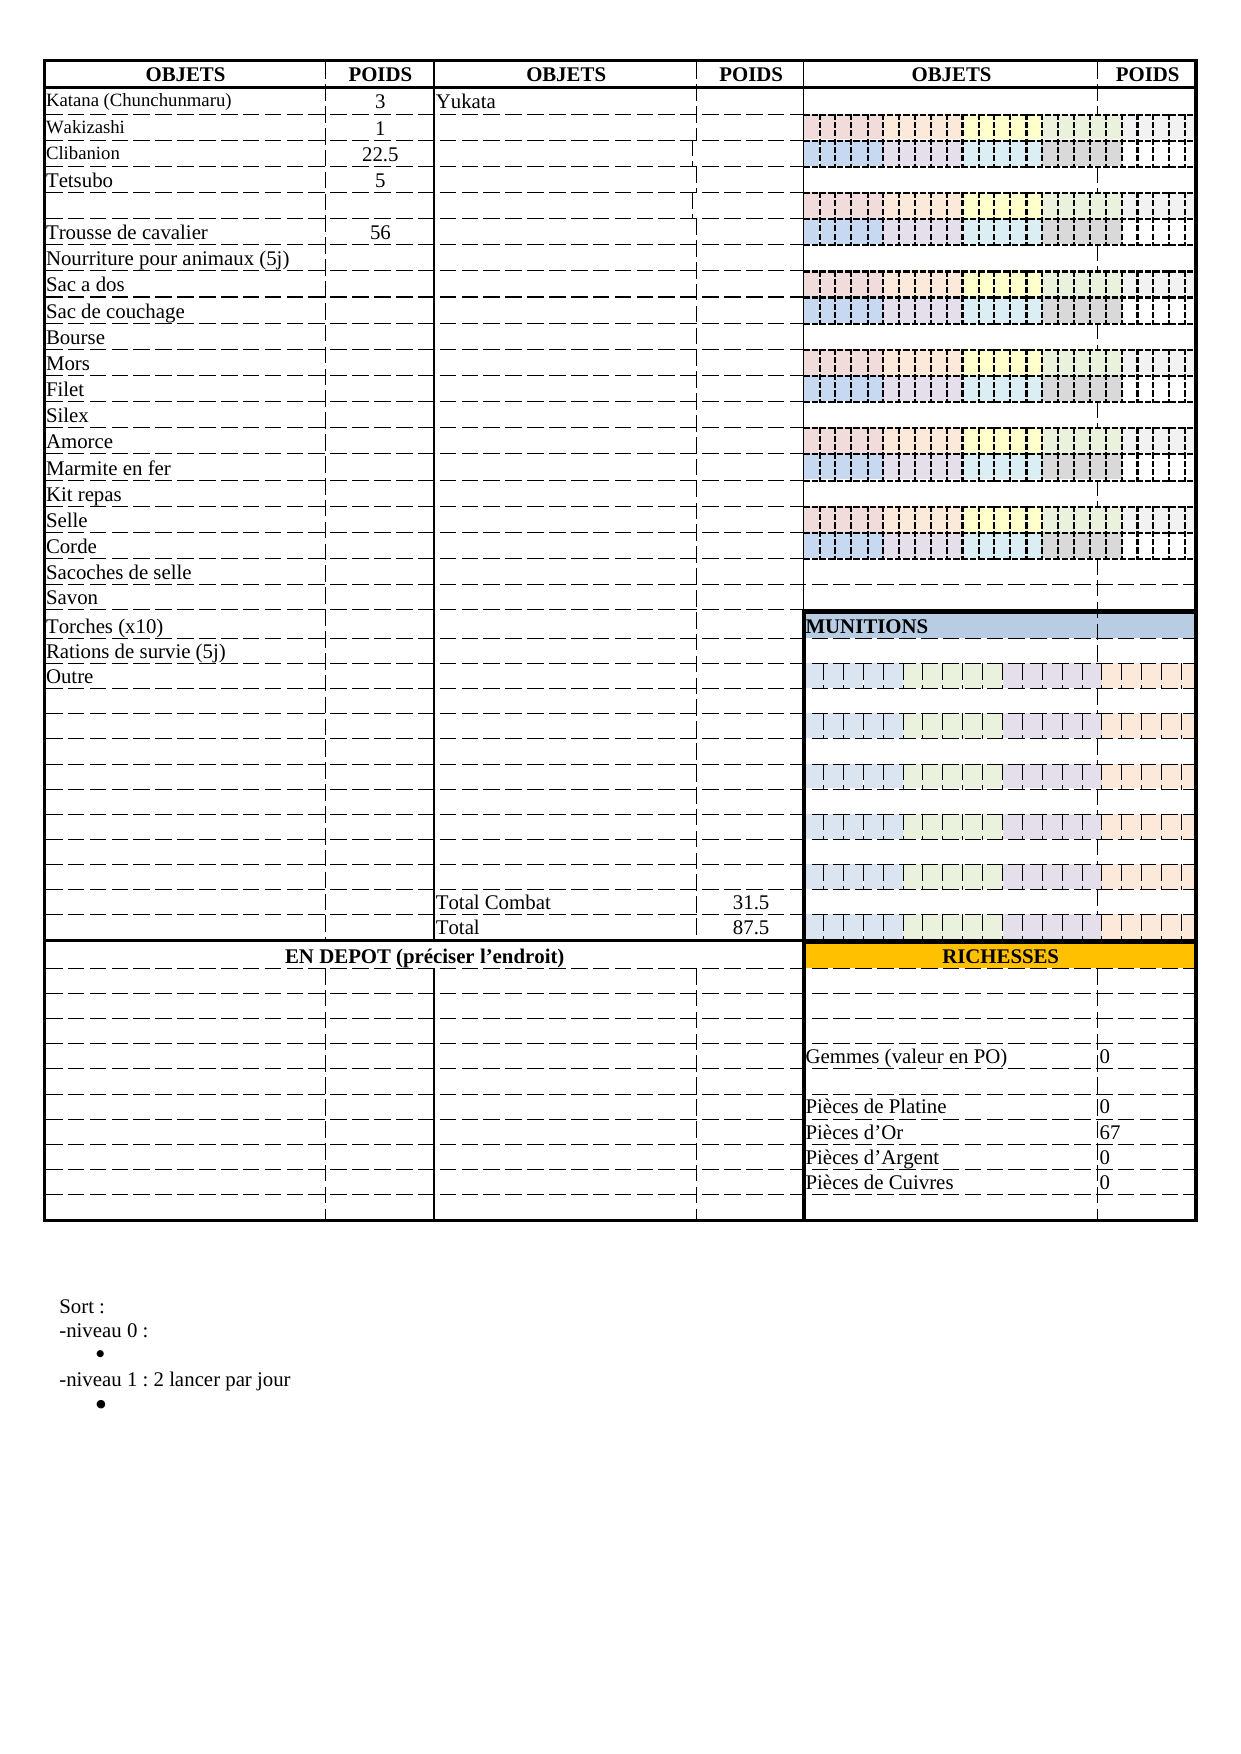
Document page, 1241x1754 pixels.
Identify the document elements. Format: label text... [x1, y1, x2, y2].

table_cell [697, 296, 803, 323]
table_cell [697, 968, 802, 993]
table_cell [1042, 663, 1062, 688]
table_cell [899, 270, 915, 296]
table_cell [1141, 764, 1161, 788]
table_cell [693, 192, 803, 218]
table_cell [820, 427, 835, 453]
table_cell [1090, 192, 1106, 218]
table_cell [868, 532, 883, 558]
table_cell [1138, 349, 1153, 375]
table_cell [1169, 140, 1185, 166]
table_cell [697, 993, 802, 1018]
table_cell [1074, 453, 1090, 479]
table_header POIDS [325, 62, 433, 86]
table_cell [1138, 427, 1153, 453]
table_cell [1042, 114, 1058, 139]
table_header OBJETS [435, 62, 697, 86]
table_cell [806, 738, 1098, 763]
table_cell [1058, 140, 1074, 166]
table_cell [864, 914, 883, 939]
table_cell [1098, 889, 1194, 914]
table_cell 56 [325, 218, 433, 244]
table_cell [994, 427, 1010, 453]
table_cell [864, 764, 883, 788]
table_cell [864, 713, 883, 738]
table_cell [903, 713, 923, 738]
table_cell [806, 968, 1098, 993]
table_cell [915, 532, 931, 558]
table_cell [46, 1194, 325, 1219]
table_cell [820, 140, 835, 166]
table_cell [1181, 764, 1194, 788]
table_cell [804, 401, 1098, 427]
table_cell [851, 296, 868, 323]
table_cell [697, 166, 803, 192]
table_cell [1169, 349, 1185, 375]
table_cell [1058, 296, 1074, 323]
text -niveau 0 : [59, 1318, 1181, 1342]
table_cell [1153, 218, 1169, 244]
table_cell [915, 296, 931, 323]
table_cell [697, 1194, 802, 1219]
table_cell Amorce [46, 427, 325, 453]
table_cell [697, 558, 803, 584]
table_cell [915, 114, 931, 139]
table_cell [1141, 814, 1161, 839]
table_cell [983, 914, 1002, 939]
table_cell [435, 375, 697, 401]
table_cell [697, 864, 802, 889]
table_cell [1122, 453, 1137, 479]
table_cell [435, 1094, 697, 1118]
table_cell [1010, 114, 1026, 139]
table_cell [963, 218, 979, 244]
table_cell [46, 1068, 325, 1093]
table_cell [697, 764, 802, 788]
table_cell [883, 218, 899, 244]
table_cell [1122, 140, 1137, 166]
table_cell [325, 401, 433, 427]
table_cell [1003, 663, 1022, 688]
table_cell [963, 532, 979, 558]
table_cell [435, 244, 697, 270]
table_cell [1090, 140, 1106, 166]
table_cell [1098, 166, 1194, 192]
table_cell [947, 296, 962, 323]
table_cell [883, 114, 899, 139]
table_cell [983, 663, 1002, 688]
table_cell [1042, 140, 1058, 166]
table_cell [697, 1144, 802, 1169]
table_cell [1098, 968, 1194, 993]
table_cell [1042, 506, 1058, 532]
table_cell [1161, 713, 1181, 738]
table_cell [963, 864, 983, 889]
table_cell [1010, 375, 1026, 401]
table_cell [435, 114, 697, 139]
table_header OBJETS [804, 62, 1098, 86]
table_cell [947, 349, 962, 375]
table_cell [1042, 864, 1062, 889]
table_cell [923, 864, 943, 889]
table_cell Corde [46, 532, 325, 558]
table_cell 67 [1098, 1119, 1194, 1144]
table_cell [806, 814, 824, 839]
table_cell [994, 296, 1010, 323]
table_cell [963, 663, 983, 688]
table_cell [915, 375, 931, 401]
table_cell [697, 1043, 802, 1068]
table_cell [1098, 688, 1194, 713]
table_cell [983, 764, 1002, 788]
table_cell [1026, 532, 1042, 558]
table_cell [1058, 114, 1074, 139]
table_cell [697, 713, 802, 738]
table_cell [325, 375, 433, 401]
table_cell [868, 506, 883, 532]
table_cell [1010, 218, 1026, 244]
table_cell [435, 1194, 697, 1219]
table_cell Nourriture pour animaux (5j) [46, 244, 325, 270]
table_cell [1003, 764, 1022, 788]
table_cell [1098, 839, 1194, 864]
table_cell [947, 192, 962, 218]
table_cell [1026, 270, 1042, 296]
table_cell [943, 713, 962, 738]
table_cell [1138, 532, 1153, 558]
table_cell [806, 663, 824, 688]
table_cell [325, 532, 433, 558]
table_cell [435, 663, 697, 688]
table_cell Mors [46, 349, 325, 375]
table_cell [883, 914, 903, 939]
table_cell 0 [1098, 1144, 1194, 1169]
table_cell [325, 839, 433, 864]
table_cell [851, 270, 868, 296]
table_cell [46, 914, 325, 939]
table_cell Selle [46, 506, 325, 532]
table_cell [931, 375, 947, 401]
table_cell [843, 663, 863, 688]
table_cell [1098, 738, 1194, 763]
table_cell [1185, 270, 1194, 296]
table_cell [994, 375, 1010, 401]
table_cell Marmite en fer [46, 453, 325, 479]
table_cell [46, 864, 325, 889]
table_cell [851, 140, 868, 166]
table_cell [899, 218, 915, 244]
table_cell Kit repas [46, 480, 325, 506]
table_cell [979, 427, 994, 453]
table_cell Rations de survie (5j) [46, 638, 325, 663]
table_cell [1074, 140, 1090, 166]
table_cell [1122, 270, 1137, 296]
table_cell [923, 663, 943, 688]
table_cell [1010, 296, 1026, 323]
table_cell [843, 713, 863, 738]
table_cell [1181, 864, 1194, 889]
table_cell [1074, 218, 1090, 244]
table_cell [1090, 349, 1106, 375]
table_cell [963, 375, 979, 401]
table_cell [806, 688, 1098, 713]
table_cell [435, 789, 697, 814]
table_cell [435, 1144, 697, 1169]
table_cell [1022, 663, 1042, 688]
table_cell [851, 453, 868, 479]
table_cell [915, 270, 931, 296]
table_cell [1141, 713, 1161, 738]
table_cell [46, 968, 325, 993]
table_cell [325, 1068, 433, 1093]
table_cell [1122, 532, 1137, 558]
table_cell [883, 427, 899, 453]
table_cell [435, 764, 697, 788]
table_cell [843, 914, 863, 939]
table_cell [979, 192, 994, 218]
table_cell [851, 532, 868, 558]
table_cell [697, 114, 803, 139]
table_cell [1090, 506, 1106, 532]
table_cell [46, 993, 325, 1018]
table_cell [883, 713, 903, 738]
table_cell [1022, 713, 1042, 738]
table_cell Tetsubo [46, 166, 325, 192]
table_cell [806, 889, 1098, 914]
table_cell [697, 1018, 802, 1043]
table_cell [697, 453, 803, 479]
table_cell [820, 296, 835, 323]
table_cell [697, 814, 802, 839]
table_cell [435, 453, 697, 479]
table_cell [1153, 375, 1169, 401]
table_cell [697, 1094, 802, 1118]
table_cell [947, 532, 962, 558]
table_cell [923, 914, 943, 939]
table_cell [806, 1068, 1098, 1093]
table_cell [435, 192, 693, 218]
table_cell [435, 401, 697, 427]
table_cell [883, 140, 899, 166]
table_cell [1042, 453, 1058, 479]
table_cell [1138, 453, 1153, 479]
table_cell [868, 427, 883, 453]
table_cell [435, 638, 697, 663]
table_cell [979, 270, 994, 296]
table_cell [899, 114, 915, 139]
table_cell [1022, 764, 1042, 788]
table_cell [915, 506, 931, 532]
table_cell [697, 1068, 802, 1093]
table_cell [697, 609, 802, 638]
table_cell 5 [325, 166, 433, 192]
table_cell [1153, 192, 1169, 218]
table_cell [1098, 993, 1194, 1018]
table_cell [824, 764, 843, 788]
table_cell [963, 814, 983, 839]
table_cell [46, 192, 325, 218]
table_cell [697, 401, 803, 427]
table_cell Pièces d’Or [806, 1119, 1098, 1144]
table_cell [843, 764, 863, 788]
table_cell [1106, 532, 1122, 558]
table_cell [994, 114, 1010, 139]
table_cell [899, 349, 915, 375]
table_cell [1058, 532, 1074, 558]
table_cell [1161, 914, 1181, 939]
table_cell [1090, 532, 1106, 558]
table_cell [1042, 375, 1058, 401]
table_cell [1062, 713, 1082, 738]
table_cell [835, 114, 851, 139]
table_cell [1169, 427, 1185, 453]
table_cell [435, 506, 697, 532]
table_cell [1122, 713, 1141, 738]
table_cell [697, 506, 803, 532]
table_cell [1062, 814, 1082, 839]
table_cell [979, 532, 994, 558]
table_cell RICHESSES [806, 944, 1194, 968]
table_cell [806, 638, 1098, 663]
table_cell [1062, 914, 1082, 939]
table_cell [325, 192, 433, 218]
table_cell [697, 480, 803, 506]
table_cell [1058, 453, 1074, 479]
table_cell [931, 114, 947, 139]
table_cell [883, 349, 899, 375]
table_cell [325, 1094, 433, 1118]
table_cell [46, 1169, 325, 1194]
table_cell [1122, 814, 1141, 839]
table_cell [697, 1169, 802, 1194]
table_cell [1074, 427, 1090, 453]
table_cell [806, 713, 824, 738]
table_cell [1169, 192, 1185, 218]
table_cell [1003, 814, 1022, 839]
table_cell [435, 968, 697, 993]
table_cell [1141, 663, 1161, 688]
table_cell [835, 453, 851, 479]
table_cell [435, 140, 693, 166]
table_cell [947, 218, 962, 244]
table_cell [899, 296, 915, 323]
table_cell [903, 914, 923, 939]
table_cell [1026, 349, 1042, 375]
table_cell [1141, 914, 1161, 939]
table_cell [325, 738, 433, 763]
table_cell [1090, 375, 1106, 401]
table_cell [1102, 814, 1122, 839]
table_cell [947, 270, 962, 296]
table_cell [1058, 506, 1074, 532]
table_cell Torches (x10) [46, 609, 325, 638]
table_cell [1106, 453, 1122, 479]
table_cell [697, 375, 803, 401]
table_cell [325, 1194, 433, 1219]
table_cell [851, 192, 868, 218]
table_cell 1 [325, 114, 433, 139]
table_cell [1074, 506, 1090, 532]
table_cell [903, 663, 923, 688]
table_cell [931, 427, 947, 453]
table_cell [1122, 427, 1137, 453]
table_cell [824, 864, 843, 889]
table_cell [1082, 713, 1102, 738]
table_cell [1074, 532, 1090, 558]
table_cell [325, 506, 433, 532]
table_cell [963, 349, 979, 375]
table_cell [1098, 1018, 1194, 1043]
table_cell [1042, 532, 1058, 558]
table_cell [851, 218, 868, 244]
table_cell [1181, 814, 1194, 839]
table_cell [1010, 349, 1026, 375]
table_cell [1161, 864, 1181, 889]
table_cell [1058, 192, 1074, 218]
table_cell [1185, 453, 1194, 479]
table_cell [851, 114, 868, 139]
table_cell [804, 296, 819, 323]
table_cell [1026, 506, 1042, 532]
table_cell Total [435, 914, 697, 939]
table_cell [804, 558, 1098, 584]
table_cell Gemmes (valeur en PO) [806, 1043, 1098, 1068]
table_cell [1169, 270, 1185, 296]
table_cell [868, 192, 883, 218]
table_cell [943, 764, 962, 788]
text Sort : [59, 1294, 1181, 1318]
table_cell [1098, 89, 1194, 113]
table_cell [1102, 663, 1122, 688]
table_cell [1003, 914, 1022, 939]
table_cell [1026, 453, 1042, 479]
table_cell [835, 375, 851, 401]
table_cell [1185, 192, 1194, 218]
table_cell [883, 663, 903, 688]
table_cell [903, 814, 923, 839]
table_cell [983, 713, 1002, 738]
table_cell [46, 1119, 325, 1144]
table_cell [325, 814, 433, 839]
table_cell [903, 764, 923, 788]
table_cell [435, 1043, 697, 1068]
table_cell [804, 114, 819, 139]
table_cell [1122, 218, 1137, 244]
table_cell [804, 506, 819, 532]
table_cell [1122, 663, 1141, 688]
table_cell [1153, 114, 1169, 139]
table_cell [1058, 270, 1074, 296]
table_cell [931, 453, 947, 479]
table_cell [1185, 218, 1194, 244]
table_cell Silex [46, 401, 325, 427]
table_cell [931, 506, 947, 532]
table_cell [325, 296, 433, 323]
table_cell [325, 1018, 433, 1043]
table_cell [1098, 789, 1194, 814]
table_cell [435, 839, 697, 864]
table_cell [835, 140, 851, 166]
table_cell [46, 789, 325, 814]
table_cell Savon [46, 584, 325, 609]
table_cell [435, 609, 697, 638]
table_cell [1106, 114, 1122, 139]
table_cell [1185, 349, 1194, 375]
table_cell [983, 864, 1002, 889]
table_cell [697, 323, 803, 349]
table_cell [824, 814, 843, 839]
table_cell [325, 480, 433, 506]
table_cell [1106, 218, 1122, 244]
table_cell [943, 914, 962, 939]
table_cell [1169, 114, 1185, 139]
table_cell 0 [1098, 1094, 1194, 1118]
table_cell [820, 192, 835, 218]
table_cell Sac de couchage [46, 296, 325, 323]
table_cell [804, 480, 1098, 506]
table_cell [804, 270, 819, 296]
table_cell [1185, 375, 1194, 401]
table_cell [835, 296, 851, 323]
table_header POIDS [1098, 62, 1194, 86]
table_cell 87.5 [697, 914, 802, 939]
table_cell [1098, 480, 1194, 506]
table_cell [979, 140, 994, 166]
table_cell [1185, 140, 1194, 166]
table_cell [843, 864, 863, 889]
table_cell [979, 453, 994, 479]
table_cell [46, 1018, 325, 1043]
table_cell [1010, 427, 1026, 453]
table_cell [435, 558, 697, 584]
table_cell [325, 244, 433, 270]
table_cell [963, 114, 979, 139]
table_cell [1153, 140, 1169, 166]
table_cell [915, 427, 931, 453]
table_cell [1062, 764, 1082, 788]
table_cell [804, 532, 819, 558]
table_cell [883, 814, 903, 839]
table_cell [1153, 270, 1169, 296]
table_cell [1058, 349, 1074, 375]
table_cell [868, 453, 883, 479]
table_cell [899, 192, 915, 218]
table_cell [1122, 349, 1137, 375]
table_cell [931, 532, 947, 558]
table_cell [1042, 814, 1062, 839]
table_cell [1153, 296, 1169, 323]
table_cell [1082, 814, 1102, 839]
table_cell [820, 453, 835, 479]
table_cell [824, 663, 843, 688]
table_cell [325, 584, 433, 609]
table_cell [325, 558, 433, 584]
table_cell [963, 764, 983, 788]
table_cell [963, 296, 979, 323]
table_cell [46, 738, 325, 763]
table_cell [697, 349, 803, 375]
table_cell [963, 427, 979, 453]
table_cell [804, 89, 1098, 113]
table_cell [915, 192, 931, 218]
table_cell [804, 349, 819, 375]
table_cell [1082, 914, 1102, 939]
text -niveau 1 : 2 lancer par jour [59, 1366, 1181, 1391]
table_cell [1169, 453, 1185, 479]
table_cell [931, 349, 947, 375]
table_cell [1106, 375, 1122, 401]
table_cell [697, 584, 803, 609]
table_cell [915, 349, 931, 375]
table_cell [1106, 427, 1122, 453]
table_cell [883, 764, 903, 788]
table_cell [947, 375, 962, 401]
table_cell [1153, 349, 1169, 375]
table_cell [435, 814, 697, 839]
table_cell [46, 1144, 325, 1169]
table_cell [1122, 764, 1141, 788]
table_cell [994, 349, 1010, 375]
table_cell [435, 1068, 697, 1093]
table_cell [1042, 218, 1058, 244]
table_cell [1102, 713, 1122, 738]
table_cell [1042, 427, 1058, 453]
table_cell [868, 140, 883, 166]
table_cell [1122, 914, 1141, 939]
table_cell [1098, 1068, 1194, 1093]
table_cell [435, 993, 697, 1018]
table_cell [1082, 663, 1102, 688]
table_cell 22.5 [325, 140, 433, 166]
table_cell [835, 218, 851, 244]
table_cell [325, 789, 433, 814]
table_cell MUNITIONS [806, 614, 1098, 638]
table_cell [1074, 375, 1090, 401]
table_cell [979, 296, 994, 323]
table_cell [1169, 532, 1185, 558]
table_cell [697, 663, 802, 688]
table_cell [435, 1169, 697, 1194]
table_cell [1185, 114, 1194, 139]
table_cell [1026, 218, 1042, 244]
table_cell [46, 839, 325, 864]
table_cell [1122, 114, 1137, 139]
table_cell [943, 663, 962, 688]
table_cell [883, 270, 899, 296]
table_cell [931, 270, 947, 296]
table_cell [435, 296, 697, 323]
table_cell [868, 375, 883, 401]
table_cell [899, 506, 915, 532]
table_cell Total Combat [435, 889, 697, 914]
table_cell [1106, 192, 1122, 218]
table_cell [1102, 864, 1122, 889]
table_cell [1122, 375, 1137, 401]
table_cell [325, 270, 433, 296]
table_cell [851, 506, 868, 532]
table_cell [994, 453, 1010, 479]
table_cell [1062, 864, 1082, 889]
table_cell EN DEPOT (préciser l’endroit) [46, 942, 802, 968]
table_cell [1153, 427, 1169, 453]
table_cell [899, 453, 915, 479]
table_cell [693, 140, 803, 166]
table_cell [806, 839, 1098, 864]
table_cell [883, 192, 899, 218]
table_cell [923, 713, 943, 738]
table_cell [806, 914, 824, 939]
table_cell [1010, 270, 1026, 296]
table_cell [883, 532, 899, 558]
table_cell [804, 140, 819, 166]
table_cell [868, 270, 883, 296]
table_cell [697, 789, 802, 814]
table_cell [1106, 270, 1122, 296]
table_cell [835, 192, 851, 218]
table_cell [1003, 713, 1022, 738]
table_cell [868, 218, 883, 244]
table_cell [835, 506, 851, 532]
table_cell [864, 663, 883, 688]
table_cell [804, 192, 819, 218]
table_cell [1185, 532, 1194, 558]
table_cell [963, 914, 983, 939]
table_cell [1122, 864, 1141, 889]
table_cell [1062, 663, 1082, 688]
table_cell [1042, 713, 1062, 738]
table_cell [1090, 218, 1106, 244]
table_cell [435, 532, 697, 558]
table_cell [1058, 427, 1074, 453]
table_cell [1106, 296, 1122, 323]
table_cell [435, 713, 697, 738]
table_cell [325, 764, 433, 788]
table_cell [1098, 638, 1194, 663]
table_cell [1098, 1194, 1194, 1219]
table_cell Pièces de Cuivres [806, 1169, 1098, 1194]
table_cell [1003, 864, 1022, 889]
table_cell [697, 427, 803, 453]
table_cell [979, 506, 994, 532]
table_cell [1153, 506, 1169, 532]
table_cell [1074, 349, 1090, 375]
table_cell [1074, 270, 1090, 296]
table_cell [46, 1043, 325, 1068]
table_cell [1026, 114, 1042, 139]
table_cell [864, 864, 883, 889]
table_cell [820, 506, 835, 532]
table_cell [1122, 296, 1137, 323]
table_cell [899, 375, 915, 401]
table_cell [1106, 506, 1122, 532]
table_cell [697, 270, 803, 296]
table_cell [46, 764, 325, 788]
table_cell [883, 375, 899, 401]
table_cell [804, 427, 819, 453]
table_cell [804, 244, 1098, 270]
table_cell [868, 349, 883, 375]
table_cell [963, 713, 983, 738]
table_cell [325, 1119, 433, 1144]
table_cell [947, 506, 962, 532]
table_cell [806, 1194, 1098, 1219]
table_cell [1169, 506, 1185, 532]
table_cell [1058, 375, 1074, 401]
table_cell [325, 889, 433, 914]
table_cell [1090, 427, 1106, 453]
table_cell [435, 218, 697, 244]
table_cell [435, 864, 697, 889]
table_cell [923, 764, 943, 788]
table_cell [947, 427, 962, 453]
table_cell [843, 814, 863, 839]
table_cell [325, 993, 433, 1018]
table_cell [1010, 192, 1026, 218]
table_cell [435, 1018, 697, 1043]
table_cell Filet [46, 375, 325, 401]
table_cell [804, 375, 819, 401]
table_cell [804, 323, 1098, 349]
table_cell [1122, 192, 1137, 218]
table_cell [1042, 349, 1058, 375]
table_cell [1010, 532, 1026, 558]
table_cell [1090, 453, 1106, 479]
table_cell [806, 789, 1098, 814]
table_cell [1058, 218, 1074, 244]
table_cell [1098, 323, 1194, 349]
table_cell [1138, 506, 1153, 532]
table_cell [325, 663, 433, 688]
table_cell [915, 453, 931, 479]
table_cell [1161, 663, 1181, 688]
table_cell Yukata [435, 89, 697, 113]
table_header POIDS [697, 62, 803, 86]
table_cell [1138, 218, 1153, 244]
table_cell [868, 296, 883, 323]
table_cell [1141, 864, 1161, 889]
table_cell [1098, 558, 1194, 584]
table_cell 0 [1098, 1169, 1194, 1194]
table_cell [1026, 427, 1042, 453]
table_cell [1022, 914, 1042, 939]
table_cell Sacoches de selle [46, 558, 325, 584]
table_cell [804, 218, 819, 244]
table_cell [1138, 375, 1153, 401]
table_cell [883, 453, 899, 479]
table_cell Pièces de Platine [806, 1094, 1098, 1118]
table_cell [931, 218, 947, 244]
table_cell [1106, 349, 1122, 375]
table_cell [1181, 914, 1194, 939]
table_cell [947, 140, 962, 166]
table_cell [46, 814, 325, 839]
table_header OBJETS [46, 62, 325, 86]
table_cell [435, 427, 697, 453]
table_cell [1106, 140, 1122, 166]
table_cell [325, 638, 433, 663]
table_cell [824, 713, 843, 738]
table_cell [1026, 140, 1042, 166]
table_cell [963, 506, 979, 532]
table_cell [979, 375, 994, 401]
table_cell [899, 140, 915, 166]
table_cell [1082, 864, 1102, 889]
table_cell [325, 864, 433, 889]
table_cell [1181, 713, 1194, 738]
table_cell [1090, 114, 1106, 139]
table_cell [1185, 506, 1194, 532]
table_cell [435, 480, 697, 506]
table_cell [435, 323, 697, 349]
table_cell [697, 738, 802, 763]
table_cell [1042, 764, 1062, 788]
table_cell 31.5 [697, 889, 802, 914]
table_cell [1153, 453, 1169, 479]
table_cell [883, 506, 899, 532]
table_cell [697, 1119, 802, 1144]
table_cell [883, 296, 899, 323]
table_cell [994, 506, 1010, 532]
table_cell [820, 532, 835, 558]
table_cell [435, 688, 697, 713]
table_cell [1138, 140, 1153, 166]
table_cell [835, 349, 851, 375]
table_cell [1122, 506, 1137, 532]
table_cell [903, 864, 923, 889]
table_cell [1098, 401, 1194, 427]
table_cell [931, 140, 947, 166]
table_cell [851, 349, 868, 375]
table_cell [697, 244, 803, 270]
table_cell [1181, 663, 1194, 688]
table_cell [806, 993, 1098, 1018]
table_cell [1138, 270, 1153, 296]
table_cell [1138, 192, 1153, 218]
table_cell [1169, 375, 1185, 401]
table_cell [1042, 270, 1058, 296]
table_cell [943, 864, 962, 889]
table_cell [325, 968, 433, 993]
table_cell [435, 166, 697, 192]
table_cell [46, 713, 325, 738]
table_cell Katana (Chunchunmaru) [46, 89, 325, 113]
table_cell [899, 427, 915, 453]
table_cell [915, 140, 931, 166]
table_cell 3 [325, 89, 433, 113]
table_cell [697, 638, 802, 663]
table_cell [820, 218, 835, 244]
table_cell [1022, 814, 1042, 839]
table_cell [963, 453, 979, 479]
table_cell [1161, 764, 1181, 788]
table_cell [435, 270, 697, 296]
table_cell [697, 688, 802, 713]
table_cell [820, 375, 835, 401]
table_cell [835, 270, 851, 296]
table_cell [994, 270, 1010, 296]
table_cell [1090, 270, 1106, 296]
table_cell [1098, 244, 1194, 270]
table_cell [697, 839, 802, 864]
table_cell [1026, 296, 1042, 323]
table_cell [1098, 584, 1194, 609]
table_cell [835, 532, 851, 558]
table_cell [994, 532, 1010, 558]
table_cell [824, 914, 843, 939]
table_cell [820, 114, 835, 139]
table_cell [1153, 532, 1169, 558]
table_cell Sac a dos [46, 270, 325, 296]
table_cell [1074, 114, 1090, 139]
table_cell [806, 764, 824, 788]
table_cell [979, 218, 994, 244]
table_cell [851, 427, 868, 453]
table_cell [1169, 218, 1185, 244]
table_cell [325, 427, 433, 453]
table_cell [931, 296, 947, 323]
table_cell [697, 89, 803, 113]
table_cell [435, 349, 697, 375]
table_cell [899, 532, 915, 558]
table_cell [835, 427, 851, 453]
table_cell [325, 453, 433, 479]
table_cell [1010, 506, 1026, 532]
table_cell [1026, 192, 1042, 218]
table_cell [1185, 427, 1194, 453]
table_cell [947, 453, 962, 479]
table_cell [943, 814, 962, 839]
table_cell [325, 609, 433, 638]
table_cell [435, 738, 697, 763]
table_cell 0 [1098, 1043, 1194, 1068]
table_cell [994, 192, 1010, 218]
table_cell [1022, 864, 1042, 889]
table_cell Outre [46, 663, 325, 688]
table_cell [46, 889, 325, 914]
table_cell Trousse de cavalier [46, 218, 325, 244]
table_cell [979, 349, 994, 375]
table_cell [806, 1018, 1098, 1043]
table_cell [325, 914, 433, 939]
table_cell [983, 814, 1002, 839]
table_cell [931, 192, 947, 218]
table_cell [46, 1094, 325, 1118]
table_cell [46, 688, 325, 713]
table_cell [1074, 296, 1090, 323]
table_cell [994, 140, 1010, 166]
table_cell [1102, 914, 1122, 939]
table_cell [947, 114, 962, 139]
table_cell [1026, 375, 1042, 401]
table_cell [868, 114, 883, 139]
table_cell [325, 713, 433, 738]
table_cell [1185, 296, 1194, 323]
table_cell Bourse [46, 323, 325, 349]
table_cell [325, 349, 433, 375]
table_cell [1098, 614, 1194, 638]
table_cell [1138, 296, 1153, 323]
table_cell [325, 688, 433, 713]
table_cell [325, 323, 433, 349]
table_cell [1042, 296, 1058, 323]
table_cell [435, 584, 697, 609]
table_cell [325, 1169, 433, 1194]
table_cell [1042, 914, 1062, 939]
table_cell [1042, 192, 1058, 218]
table_cell [820, 270, 835, 296]
table_cell [994, 218, 1010, 244]
table_cell [851, 375, 868, 401]
table_cell [804, 584, 1098, 609]
table_cell [804, 453, 819, 479]
table_cell [325, 1043, 433, 1068]
table_cell [1010, 140, 1026, 166]
table_cell [806, 864, 824, 889]
table_cell [1169, 296, 1185, 323]
table_cell Clibanion [46, 140, 325, 166]
table_cell [883, 864, 903, 889]
table_cell Pièces d’Argent [806, 1144, 1098, 1169]
table_cell [1090, 296, 1106, 323]
table_cell Wakizashi [46, 114, 325, 139]
table_cell [697, 532, 803, 558]
table_cell [1161, 814, 1181, 839]
table_cell [979, 114, 994, 139]
table_cell [1138, 114, 1153, 139]
table_cell [915, 218, 931, 244]
table_cell [697, 218, 803, 244]
table_cell [1082, 764, 1102, 788]
table_cell [325, 1144, 433, 1169]
table_cell [820, 349, 835, 375]
table_cell [1102, 764, 1122, 788]
table_cell [963, 140, 979, 166]
table_cell [923, 814, 943, 839]
table_cell [963, 270, 979, 296]
table_cell [1074, 192, 1090, 218]
table_cell [1010, 453, 1026, 479]
table_cell [963, 192, 979, 218]
table_cell [435, 1119, 697, 1144]
table_cell [804, 166, 1098, 192]
table_cell [864, 814, 883, 839]
